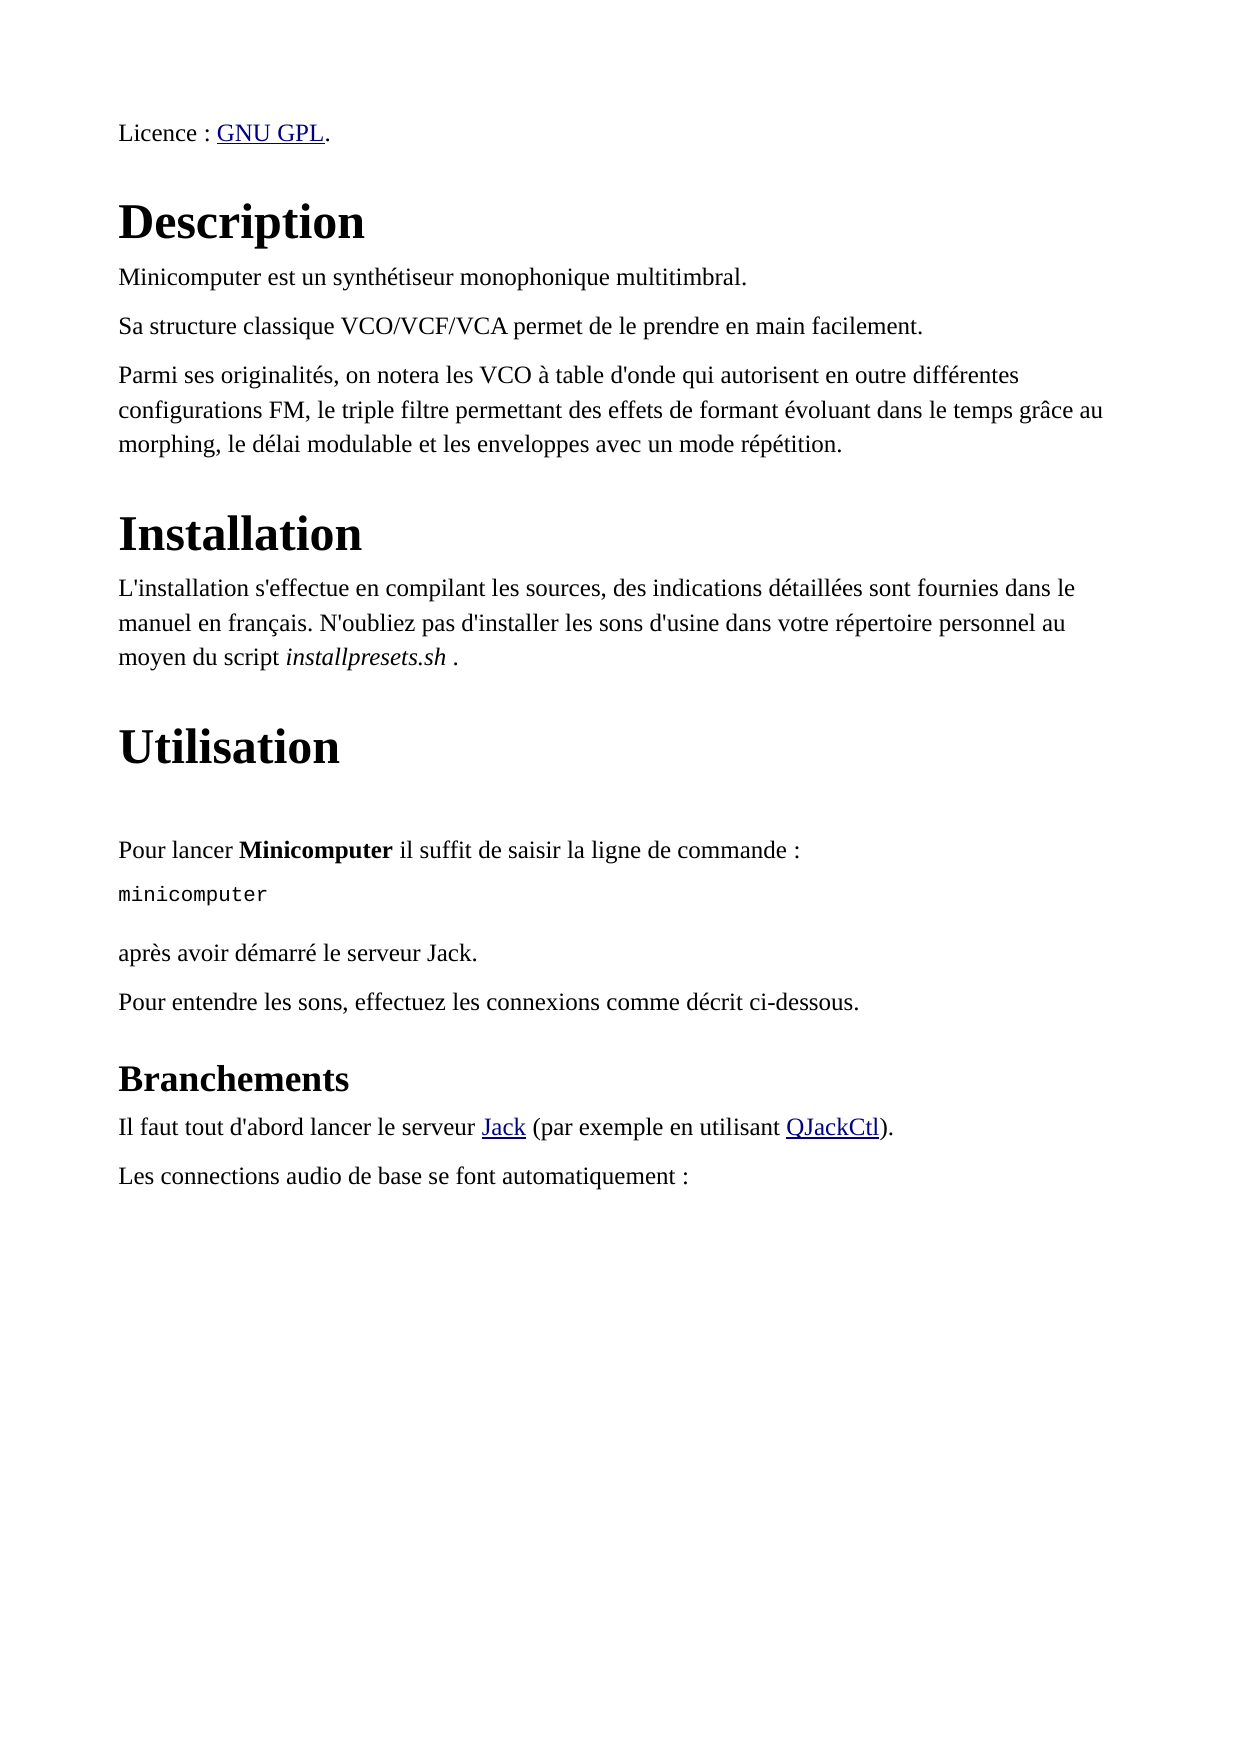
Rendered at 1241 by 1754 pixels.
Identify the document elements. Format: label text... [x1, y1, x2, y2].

text minicomputer [118, 884, 1122, 908]
subtitle Installation [118, 503, 1122, 561]
text après avoir démarré le serveur Jack. [118, 938, 1122, 966]
text Sa structure classique VCO/VCF/VCA permet de le prendre en main facilement. [118, 311, 1122, 340]
text Minicomputer est un synthétiseur monophonique multitimbral. [118, 262, 1122, 291]
text Licence : GNU GPL. [118, 118, 1122, 147]
subtitle Description [118, 192, 1122, 250]
text L'installation s'effectue en compilant les sources, des indications détaillées sont fournies dans le manuel en français. N'oubliez pas d'installer les sons d'usine dans votre répertoire personnel au moyen du script installpresets.sh . [118, 573, 1122, 671]
text Il faut tout d'abord lancer le serveur Jack (par exemple en utilisant QJackCtl). [118, 1112, 1122, 1141]
text Les connections audio de base se font automatiquement : [118, 1161, 1122, 1190]
text Parmi ses originalités, on notera les VCO à table d'onde qui autorisent en outre différentes configurations FM, le triple filtre permettant des effets de formant évoluant dans le temps grâce au morphing, le délai modulable et les enveloppes avec un mode répétition. [118, 360, 1122, 458]
text Pour lancer Minicomputer il suffit de saisir la ligne de commande : [118, 835, 1122, 864]
subtitle Utilisation [118, 716, 1122, 774]
subtitle Branchements [118, 1057, 1122, 1100]
text Pour entendre les sons, effectuez les connexions comme décrit ci-dessous. [118, 987, 1122, 1015]
